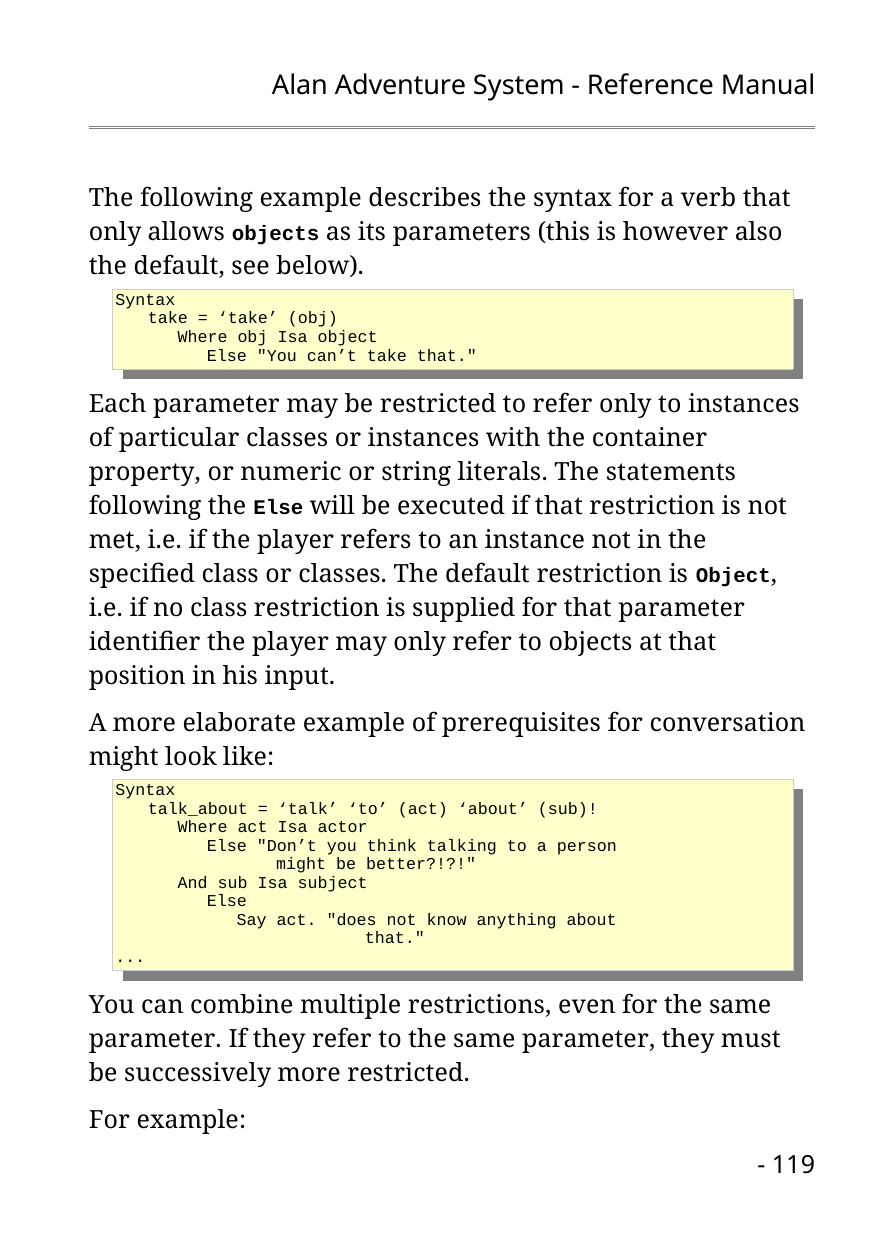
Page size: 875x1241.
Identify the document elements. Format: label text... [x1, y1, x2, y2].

text Syntax talk_about = ‘talk’ ‘to’ (act) ‘about’ (sub)! Where act Isa actor Else "Don’t you think talking to a person might be better?!?!" [113, 780, 793, 872]
text Say act. "does not know anything about that." ... [113, 909, 793, 970]
text You can combine multiple restrictions, even for the same parameter. If they refer to the same parameter, they must be successively more restricted. [88, 987, 815, 1089]
text Syntax take = ‘take’ (obj) Where obj Isa object Else "You can’t take that." [113, 290, 793, 369]
text And sub Isa subject Else [113, 872, 793, 909]
text For example: [88, 1102, 815, 1136]
text A more elaborate example of prerequisites for conversation might look like: [88, 704, 815, 772]
text The following example describes the syntax for a verb that only allows objects as its parameters (this is however also the default, see below). [88, 180, 815, 282]
text Each parameter may be restricted to refer only to instances of particular classes or instances with the container property, or numeric or string literals. The statements following the Else will be executed if that restriction is not met, i.e. if the player refers to an instance not in the specified class or classes. The default restriction is Object, i.e. if no class restriction is supplied for that parameter identifier the player may only refer to objects at that position in his input. [88, 386, 815, 692]
